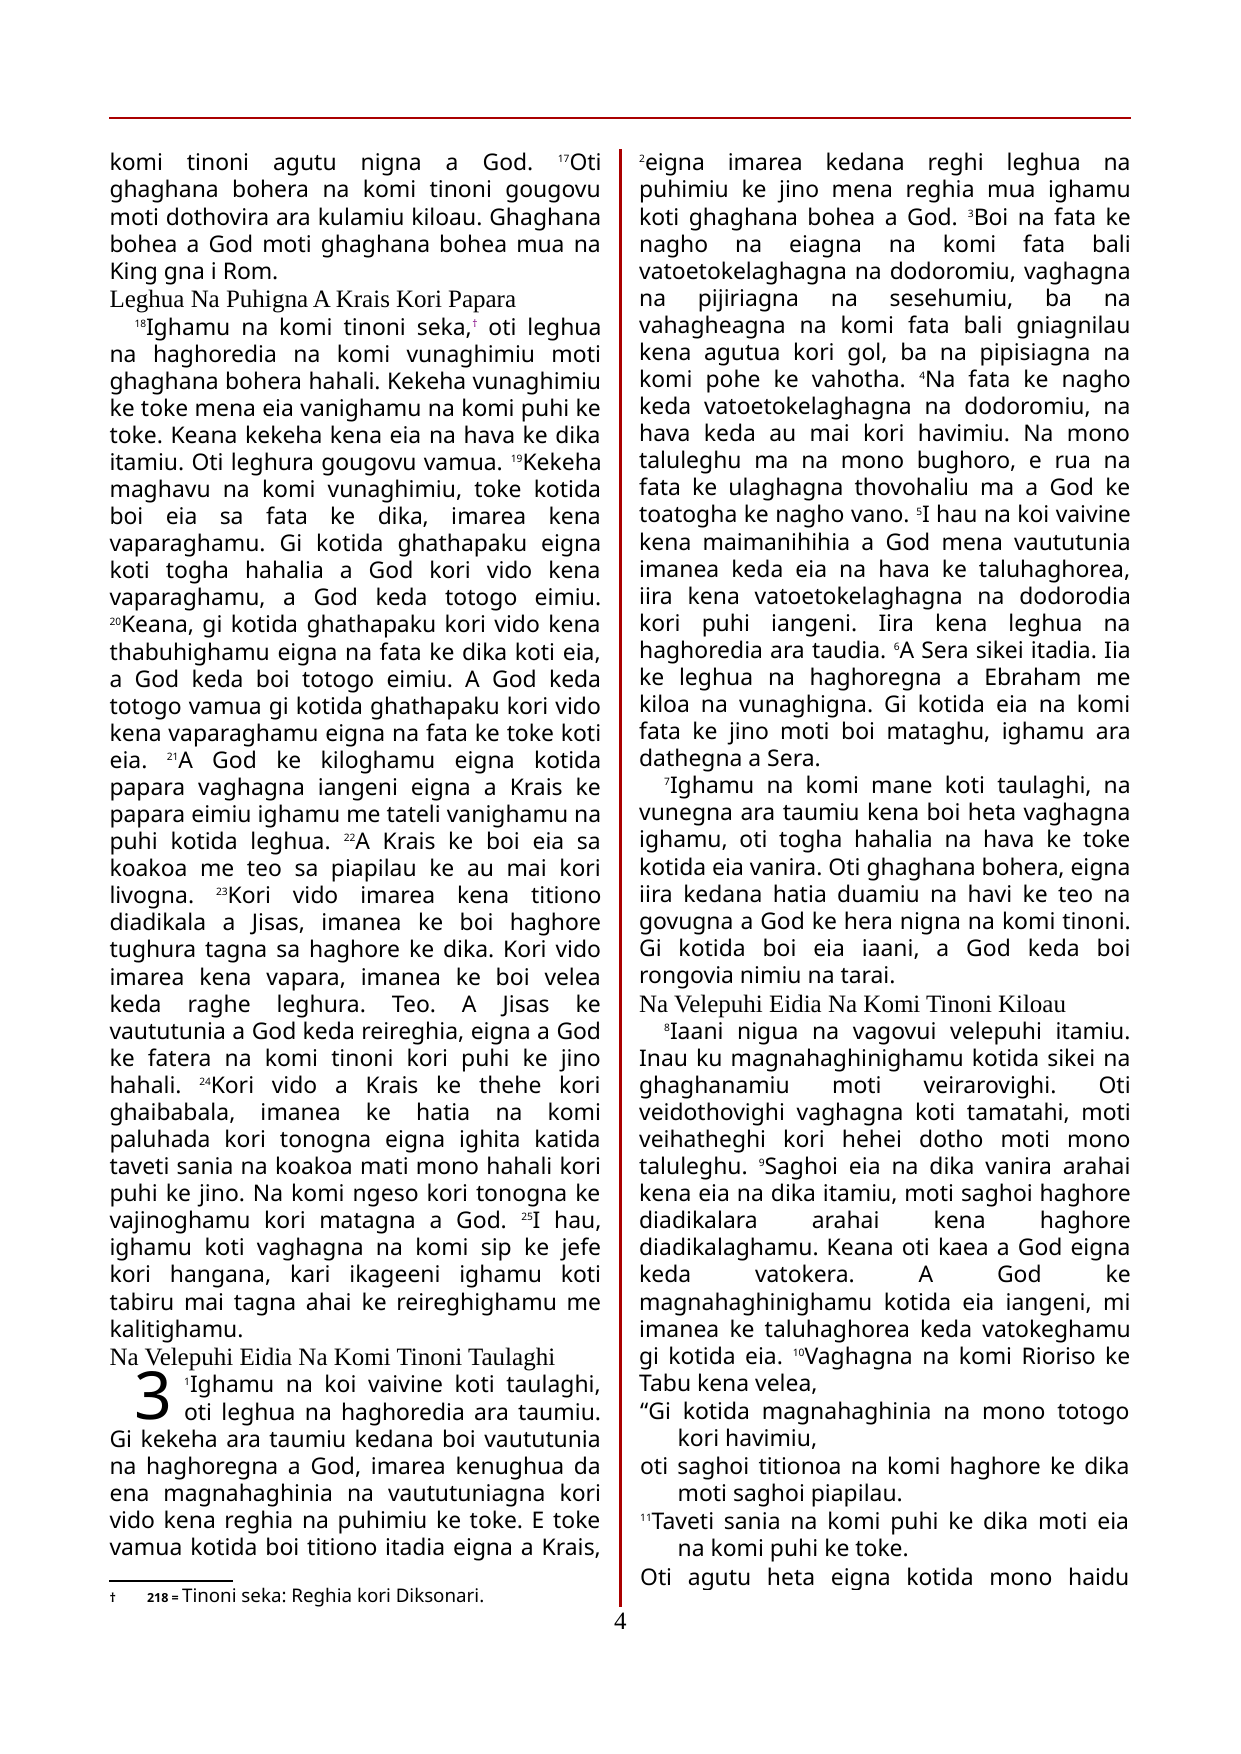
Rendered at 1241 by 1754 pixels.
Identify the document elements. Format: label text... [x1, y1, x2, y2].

text 8Iaani nigua na vagovui velepuhi itamiu. Inau ku magnahaghinighamu kotida sikei na ghaghanamiu moti veirarovighi. Oti veidothovighi vaghagna koti tamatahi, moti veihatheghi kori hehei dotho moti mono taluleghu. 9Saghoi eia na dika vanira arahai kena eia na dika itamiu, moti saghoi haghore diadikalara arahai kena haghore diadikalaghamu. Keana oti kaea a God eigna keda vatokera. A God ke magnahaghinighamu kotida eia iangeni, mi imanea ke taluhaghorea keda vatokeghamu gi kotida eia. 10Vaghagna na komi Rioriso ke Tabu kena velea, [639, 1017, 1131, 1397]
text oti saghoi titionoa na komi haghore ke dika moti saghoi piapilau. [640, 1452, 1130, 1507]
text 218 = Tinoni seka: Reghia kori Diksonari. [109, 1587, 601, 1606]
text Oti agutu heta eigna kotida mono haidu [640, 1562, 1130, 1590]
text 18Ighamu na komi tinoni seka, oti leghua na haghoredia na komi vunaghimiu moti ghaghana bohera hahali. Kekeha vunaghimiu ke toke mena eia vanighamu na komi puhi ke toke. Keana kekeha kena eia na hava ke dika itamiu. Oti leghura gougovu vamua. 19Kekeha maghavu na komi vunaghimiu, toke kotida boi eia sa fata ke dika, imarea kena vaparaghamu. Gi kotida ghathapaku eigna koti togha hahalia a God kori vido kena vaparaghamu, a God keda totogo eimiu. 20Keana, gi kotida ghathapaku kori vido kena thabuhighamu eigna na fata ke dika koti eia, a God keda boi totogo eimiu. A God keda totogo vamua gi kotida ghathapaku kori vido kena vaparaghamu eigna na fata ke toke koti eia. 21A God ke kiloghamu eigna kotida papara vaghagna iangeni eigna a Krais ke papara eimiu ighamu me tateli vanighamu na puhi kotida leghua. 22A Krais ke boi eia sa koakoa me teo sa piapilau ke au mai kori livogna. 23Kori vido imarea kena titiono diadikala a Jisas, imanea ke boi haghore tughura tagna sa haghore ke dika. Kori vido imarea kena vapara, imanea ke boi velea keda raghe leghura. Teo. A Jisas ke vaututunia a God keda reireghia, eigna a God ke fatera na komi tinoni kori puhi ke jino hahali. 24Kori vido a Krais ke thehe kori ghaibabala, imanea ke hatia na komi paluhada kori tonogna eigna ighita katida taveti sania na koakoa mati mono hahali kori puhi ke jino. Na komi ngeso kori tonogna ke vajinoghamu kori matagna a God. 25I hau, ighamu koti vaghagna na komi sip ke jefe kori hangana, kari ikageeni ighamu koti tabiru mai tagna ahai ke reireghighamu me kalitighamu. [109, 313, 601, 1342]
text 2eigna imarea kedana reghi leghua na puhimiu ke jino mena reghia mua ighamu koti ghaghana bohea a God. 3Boi na fata ke nagho na eiagna na komi fata bali vatoetokelaghagna na dodoromiu, vaghagna na pijiriagna na sesehumiu, ba na vahagheagna na komi fata bali gniagnilau kena agutua kori gol, ba na pipisiagna na komi pohe ke vahotha. 4Na fata ke nagho keda vatoetokelaghagna na dodoromiu, na hava keda au mai kori havimiu. Na mono taluleghu ma na mono bughoro, e rua na fata ke ulaghagna thovohaliu ma a God ke toatogha ke nagho vano. 5I hau na koi vaivine kena maimanihihia a God mena vaututunia imanea keda eia na hava ke taluhaghorea, iira kena vatoetokelaghagna na dodorodia kori puhi iangeni. Iira kena leghua na haghoredia ara taudia. 6A Sera sikei itadia. Iia ke leghua na haghoregna a Ebraham me kiloa na vunaghigna. Gi kotida eia na komi fata ke jino moti boi mataghu, ighamu ara dathegna a Sera. [639, 149, 1131, 772]
text Na Velepuhi Eidia Na Komi Tinoni Taulaghi [109, 1342, 601, 1371]
text “Gi kotida magnahaghinia na mono totogo kori havimiu, [640, 1398, 1130, 1452]
text komi tinoni agutu nigna a God. 17Oti ghaghana bohera na komi tinoni gougovu moti dothovira ara kulamiu kiloau. Ghaghana bohea a God moti ghaghana bohea mua na King gna i Rom. [109, 149, 601, 284]
text Leghua Na Puhigna A Krais Kori Papara [109, 284, 601, 313]
text 7Ighamu na komi mane koti taulaghi, na vunegna ara taumiu kena boi heta vaghagna ighamu, oti togha hahalia na hava ke toke kotida eia vanira. Oti ghaghana bohera, eigna iira kedana hatia duamiu na havi ke teo na govugna a God ke hera nigna na komi tinoni. Gi kotida boi eia iaani, a God keda boi rongovia nimiu na tarai. [639, 772, 1131, 989]
text 11Taveti sania na komi puhi ke dika moti eia na komi puhi ke toke. [640, 1507, 1130, 1562]
text Na Velepuhi Eidia Na Komi Tinoni Kiloau [639, 989, 1131, 1017]
text 31Ighamu na koi vaivine koti taulaghi, oti leghua na haghoredia ara taumiu. Gi kekeha ara taumiu kedana boi vaututunia na haghoregna a God, imarea kenughua da ena magnahaghinia na vaututuniagna kori vido kena reghia na puhimiu ke toke. E toke vamua kotida boi titiono itadia eigna a Krais, [109, 1371, 601, 1561]
